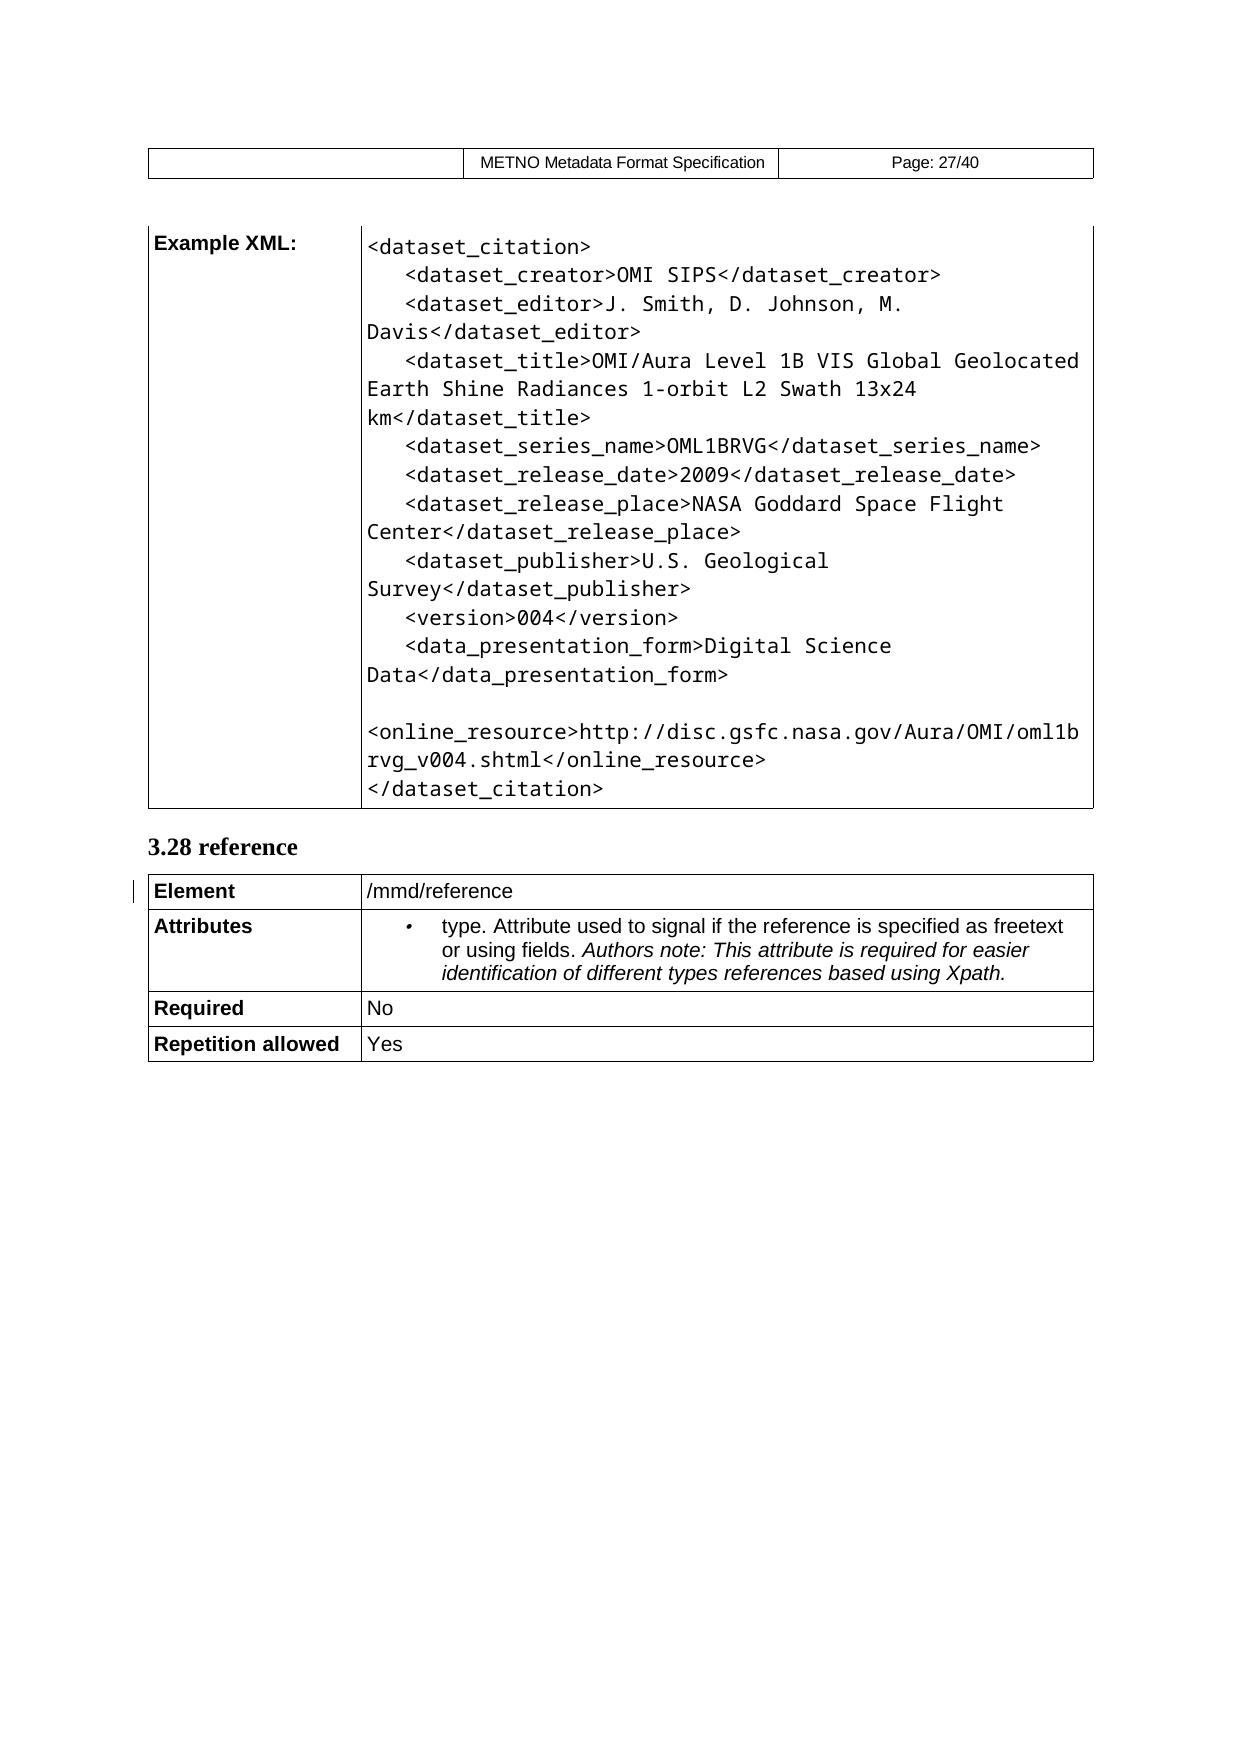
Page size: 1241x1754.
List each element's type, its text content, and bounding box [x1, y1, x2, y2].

table_cell Required [149, 992, 361, 1026]
table_header /mmd/reference [362, 875, 1093, 909]
table_header Element [149, 875, 361, 909]
table_cell No [362, 992, 1093, 1026]
subtitle reference [148, 833, 1093, 861]
table_cell Example XML: [149, 226, 361, 808]
table_cell <dataset_citation> <dataset_creator>OMI SIPS</dataset_creator> <dataset_editor>J. Smith, D. Johnson, M. Davis</dataset_editor> <dataset_title>OMI/Aura Level 1B VIS Global Geolocated Earth Shine Radiances 1-orbit L2 Swath 13x24 km</dataset_title> <dataset_series_name>OML1BRVG</dataset_series_name> <dataset_release_date>2009</dataset_release_date> <dataset_release_place>NASA Goddard Space Flight Center</dataset_release_place> <dataset_publisher>U.S. Geological Survey</dataset_publisher> <version>004</version> <data_presentation_form>Digital Science Data</data_presentation_form> <online_resource>http://disc.gsfc.nasa.gov/Aura/OMI/oml1brvg_v004.shtml</online_resource> </dataset_citation> [362, 226, 1093, 808]
table_cell Repetition allowed [149, 1027, 361, 1061]
table_cell type. Attribute used to signal if the reference is specified as freetext or using fields. Authors note: This attribute is required for easier identification of different types references based using Xpath. [362, 910, 1093, 991]
table_cell Yes [362, 1027, 1093, 1061]
table_cell Attributes [149, 910, 361, 991]
